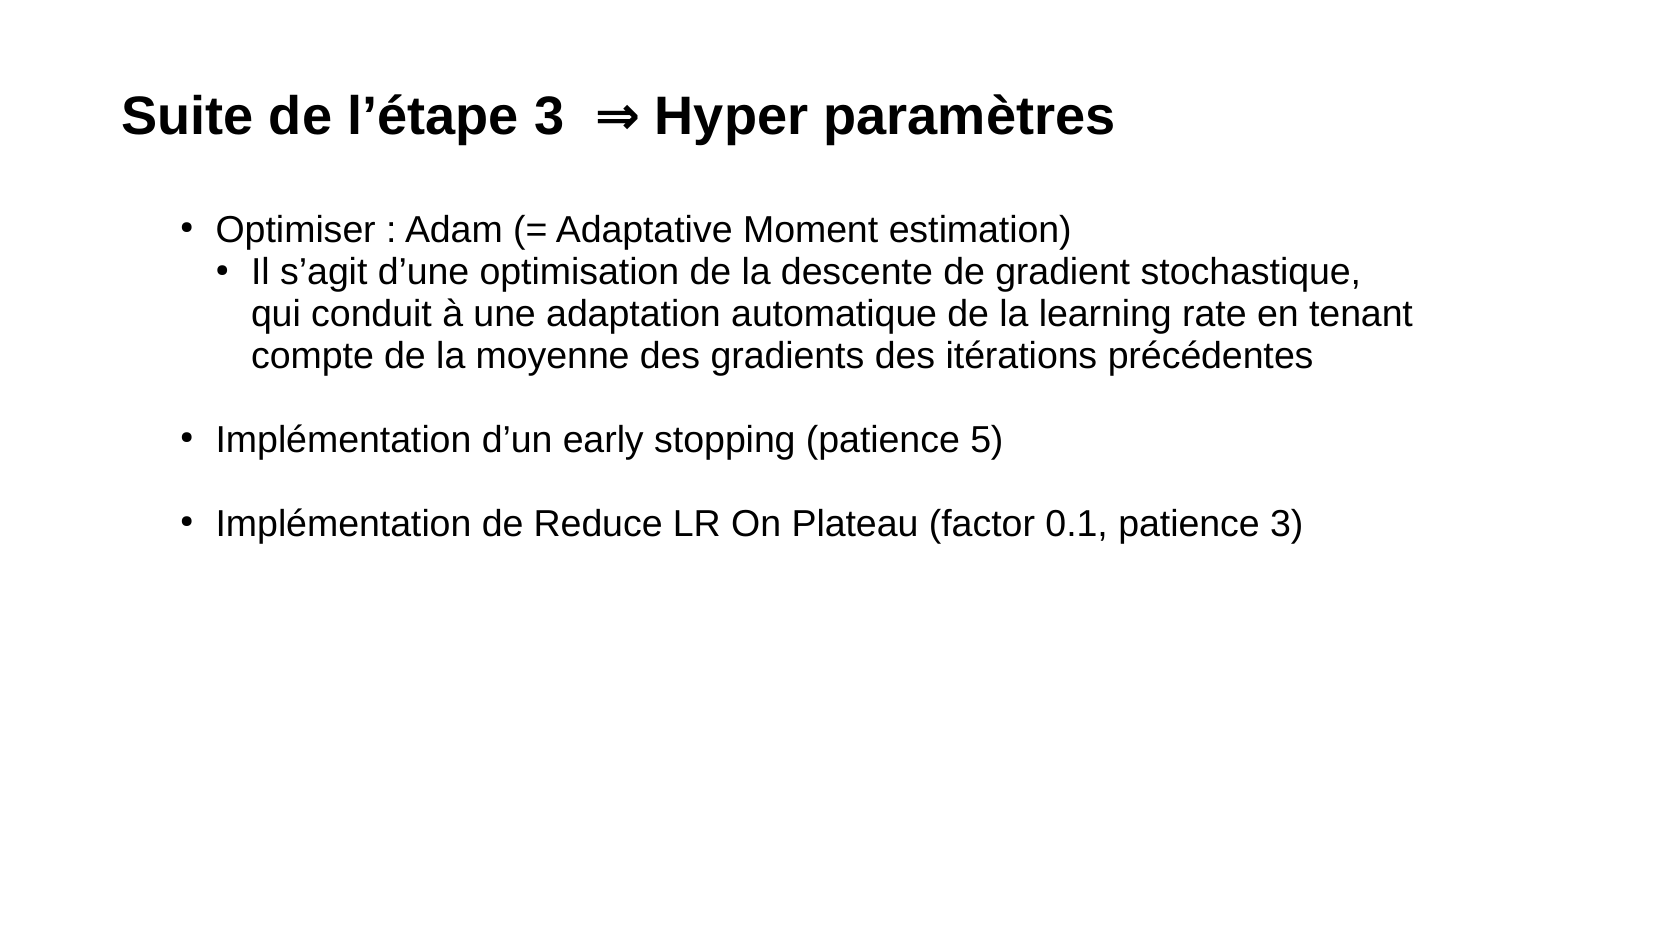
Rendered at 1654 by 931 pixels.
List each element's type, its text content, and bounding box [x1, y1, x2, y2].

text_box Suite de l’étape 3 ⇒ Hyper paramètres [106, 78, 1134, 156]
text_box Optimiser : Adam (= Adaptative Moment estimation) Il s’agit d’une optimisation de la descente de gradient stochastique, qui conduit à une adaptation automatique de la learning rate en tenant compte de la moyenne des gradients des itérations précédentes Implémentation d’un early stopping (patience 5) Implémentation de Reduce LR On Plateau (factor 0.1, patience 3) [165, 200, 1429, 595]
